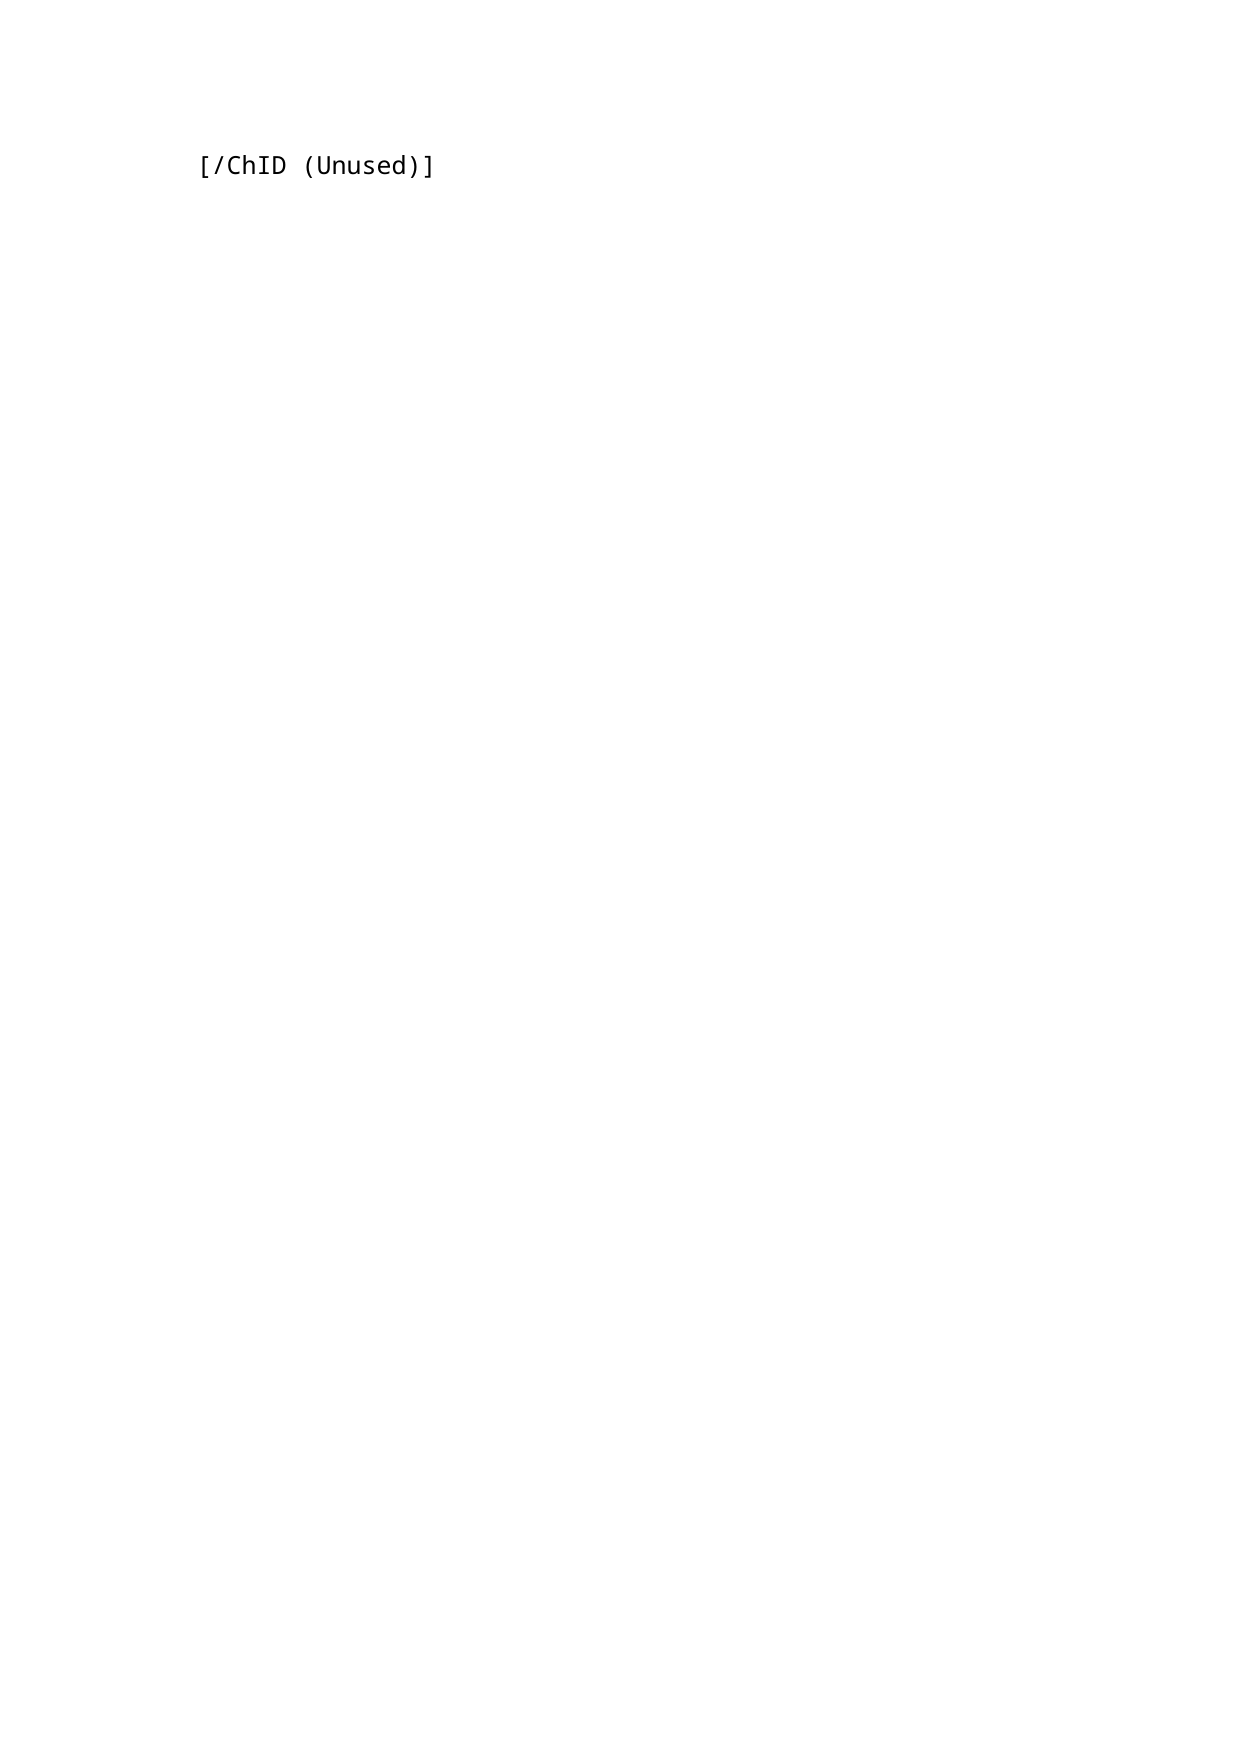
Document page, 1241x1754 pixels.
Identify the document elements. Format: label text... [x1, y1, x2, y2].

text [/ChID (Unused)] [167, 148, 1073, 182]
